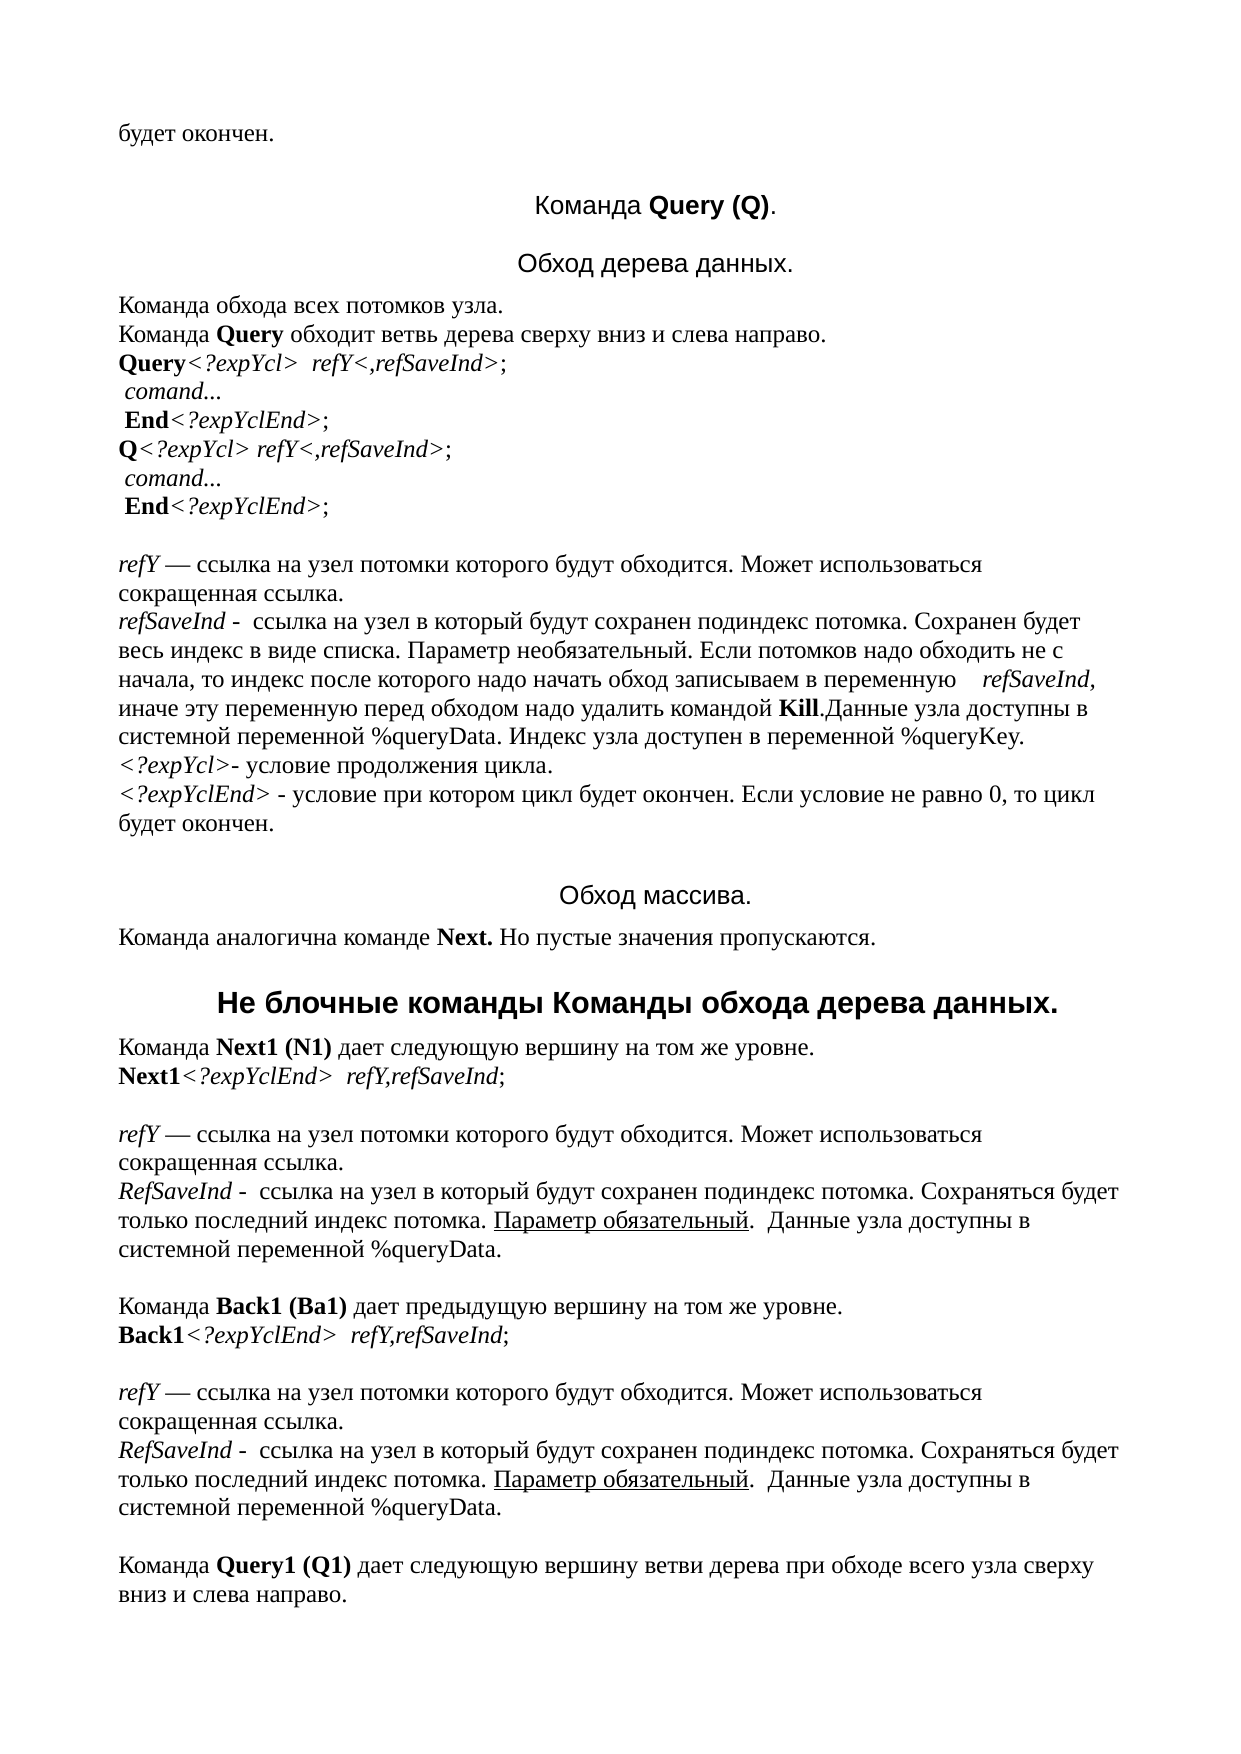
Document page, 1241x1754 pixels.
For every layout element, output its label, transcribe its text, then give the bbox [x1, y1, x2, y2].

text RefSaveInd - ссылка на узел в который будут сохранен подиндекс потомка. Сохраняться будет только последний индекс потомка. Параметр обязательный. Данные узла доступны в системной переменной %queryData. [118, 1176, 1122, 1262]
text <?expYcl>- условие продолжения цикла. [118, 750, 1122, 779]
text refY — ссылка на узел потомки которого будут обходится. Может использоваться сокращенная ссылка. [118, 549, 1122, 606]
text Q<?expYcl> refY<,refSaveInd>; [118, 434, 1122, 463]
text Команда Query обходит ветвь дерева сверху вниз и слева направо. [118, 319, 1122, 348]
subtitle Не блочные команды Команды обхода дерева данных. [153, 984, 1122, 1020]
text будет окончен. [118, 118, 1122, 147]
text Команда Back1 (Ba1) дает предыдущую вершину на том же уровне. [118, 1291, 1122, 1320]
text comand... [118, 463, 1122, 491]
text Next1<?expYclEnd> refY,refSaveInd; [118, 1061, 1122, 1090]
text Query<?expYcl> refY<,refSaveInd>; [118, 348, 1122, 376]
text Команда обхода всех потомков узла. [118, 290, 1122, 319]
text refY — ссылка на узел потомки которого будут обходится. Может использоваться сокращенная ссылка. [118, 1119, 1122, 1176]
text refSaveInd - ссылка на узел в который будут сохранен подиндекс потомка. Сохранен будет весь индекс в виде списка. Параметр необязательный. Если потомков надо обходить не с начала, то индекс после которого надо начать обход записываем в переменную refSaveInd, иначе эту переменную перед обходом надо удалить командой Kill.Данные узла доступны в системной переменной %queryData. Индекс узла доступен в переменной %queryKey. [118, 606, 1122, 750]
subtitle Обход дерева данных. [189, 247, 1122, 278]
text Back1<?expYclEnd> refY,refSaveInd; [118, 1320, 1122, 1349]
text comand... [118, 376, 1122, 405]
text <?expYclEnd> - условие при котором цикл будет окончен. Если условие не равно 0, то цикл будет окончен. [118, 779, 1122, 836]
text refY — ссылка на узел потомки которого будут обходится. Может использоваться сокращенная ссылка. [118, 1377, 1122, 1435]
subtitle Команда Query (Q). [189, 190, 1122, 220]
text Команда Next1 (N1) дает следующую вершину на том же уровне. [118, 1032, 1122, 1061]
text Команда Query1 (Q1) дает следующую вершину ветви дерева при обходе всего узла сверху вниз и слева направо. [118, 1550, 1122, 1607]
text End<?expYclEnd>; [118, 405, 1122, 434]
text Команда аналогична команде Next. Но пустые значения пропускаются. [118, 922, 1122, 951]
text End<?expYclEnd>; [118, 491, 1122, 520]
subtitle Обход массива. [189, 880, 1122, 910]
text RefSaveInd - ссылка на узел в который будут сохранен подиндекс потомка. Сохраняться будет только последний индекс потомка. Параметр обязательный. Данные узла доступны в системной переменной %queryData. [118, 1435, 1122, 1521]
